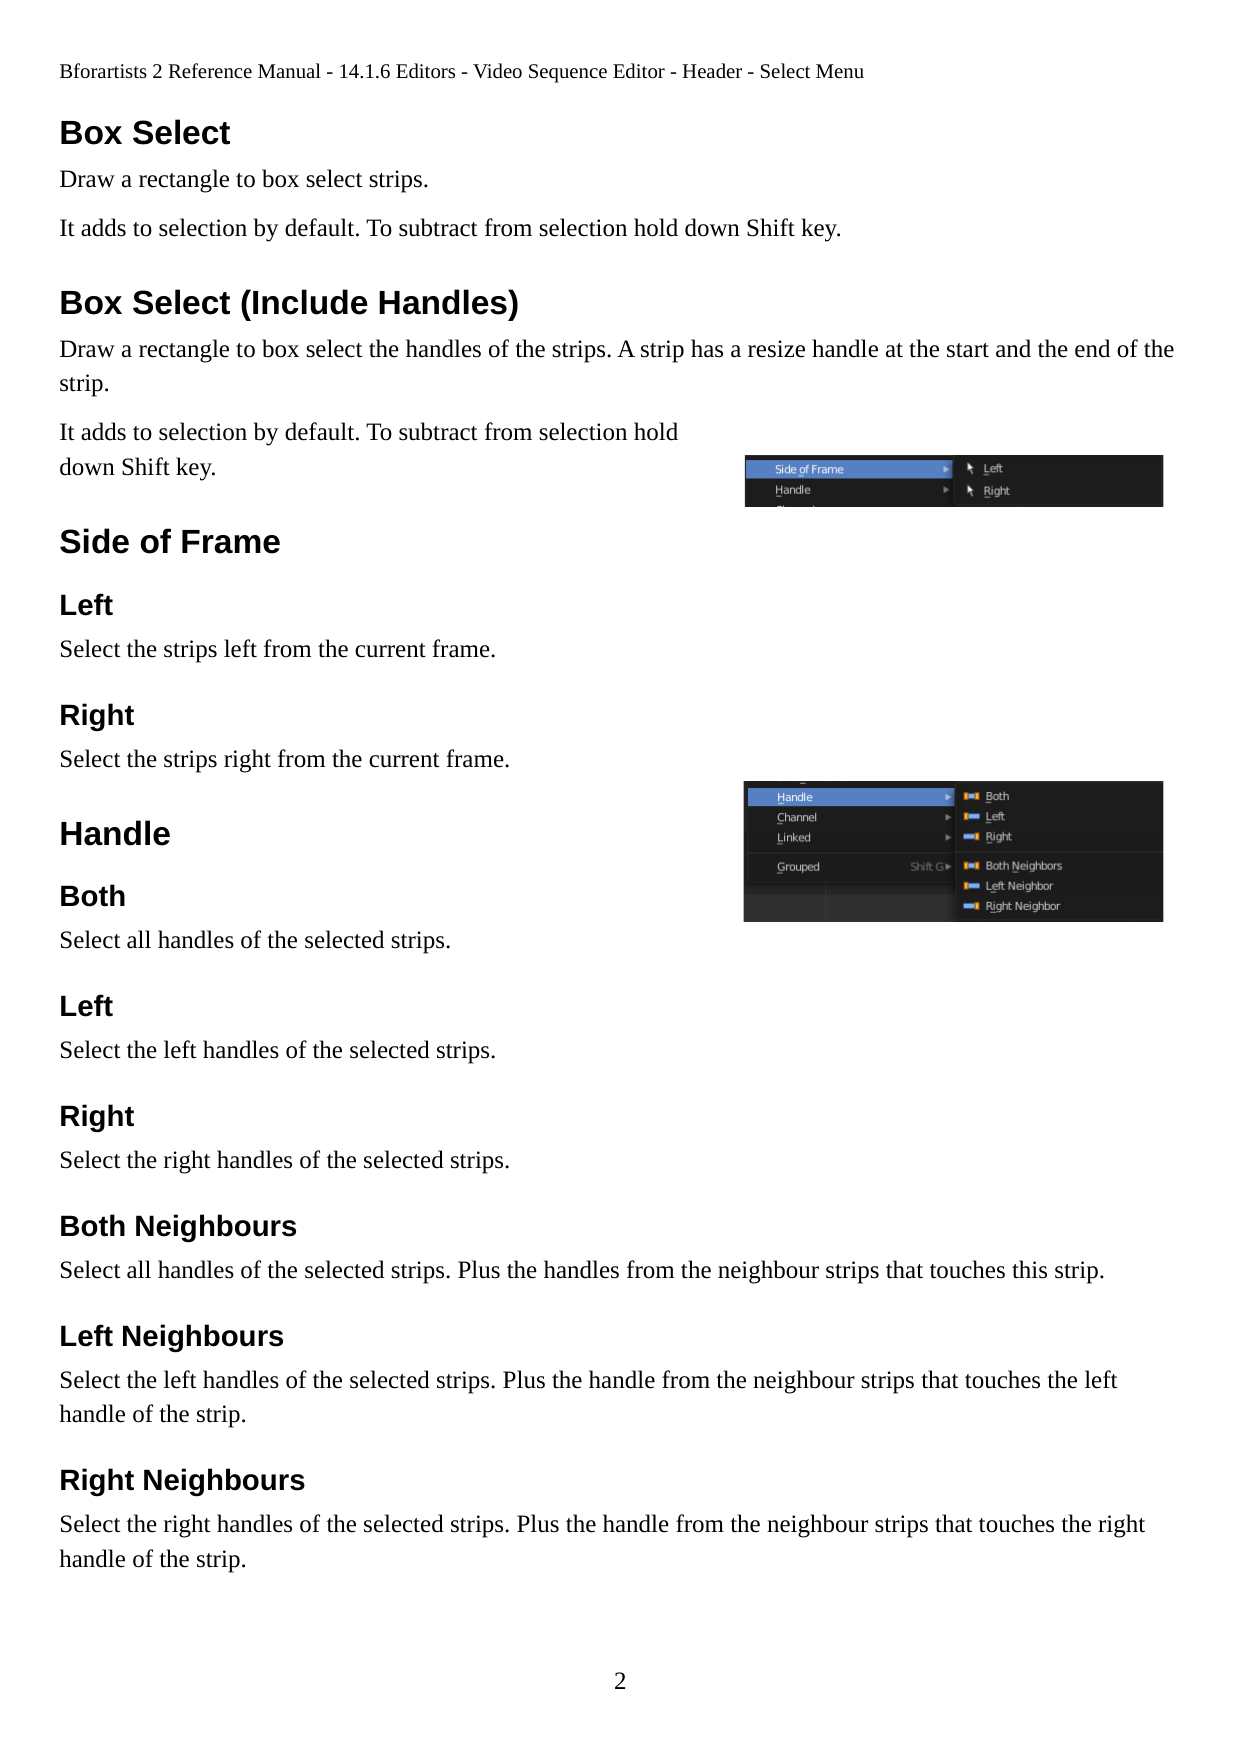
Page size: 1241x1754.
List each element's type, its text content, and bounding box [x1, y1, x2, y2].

text Draw a rectangle to box select strips. [59, 164, 1181, 192]
text Select all handles of the selected strips. Plus the handles from the neighbour strips that touches this strip. [59, 1255, 1181, 1284]
text Draw a rectangle to box select the handles of the strips. A strip has a resize handle at the start and the end of the strip. [59, 334, 1181, 397]
subtitle Box Select (Include Handles) [59, 283, 1181, 321]
subtitle [1164, 879, 1181, 913]
subtitle Left [59, 989, 1181, 1023]
picture [743, 781, 1164, 922]
text It adds to selection by default. To subtract from selection hold down Shift key. [59, 417, 1181, 481]
subtitle Box Select [59, 113, 1181, 151]
subtitle Left Neighbours [59, 1319, 1181, 1353]
subtitle Right Neighbours [59, 1463, 1181, 1497]
text Select the strips right from the current frame. [59, 744, 1181, 772]
subtitle Both Neighbours [59, 1209, 1181, 1243]
picture [744, 455, 1164, 507]
subtitle Handle [59, 813, 743, 852]
text Select the left handles of the selected strips. [59, 1035, 1181, 1064]
text Select all handles of the selected strips. [59, 926, 1181, 954]
subtitle [1164, 813, 1181, 852]
subtitle Side of Frame [59, 522, 1181, 560]
subtitle Right [59, 1099, 1181, 1133]
text Select the strips left from the current frame. [59, 634, 1181, 662]
text Select the right handles of the selected strips. [59, 1145, 1181, 1174]
text Select the right handles of the selected strips. Plus the handle from the neighbour strips that touches the right handle of the strip. [59, 1509, 1181, 1573]
text It adds to selection by default. To subtract from selection hold down Shift key. [59, 213, 1181, 242]
text Select the left handles of the selected strips. Plus the handle from the neighbour strips that touches the left handle of the strip. [59, 1365, 1181, 1428]
subtitle Left [59, 587, 1181, 621]
subtitle Right [59, 697, 1181, 731]
subtitle Both [59, 879, 743, 913]
